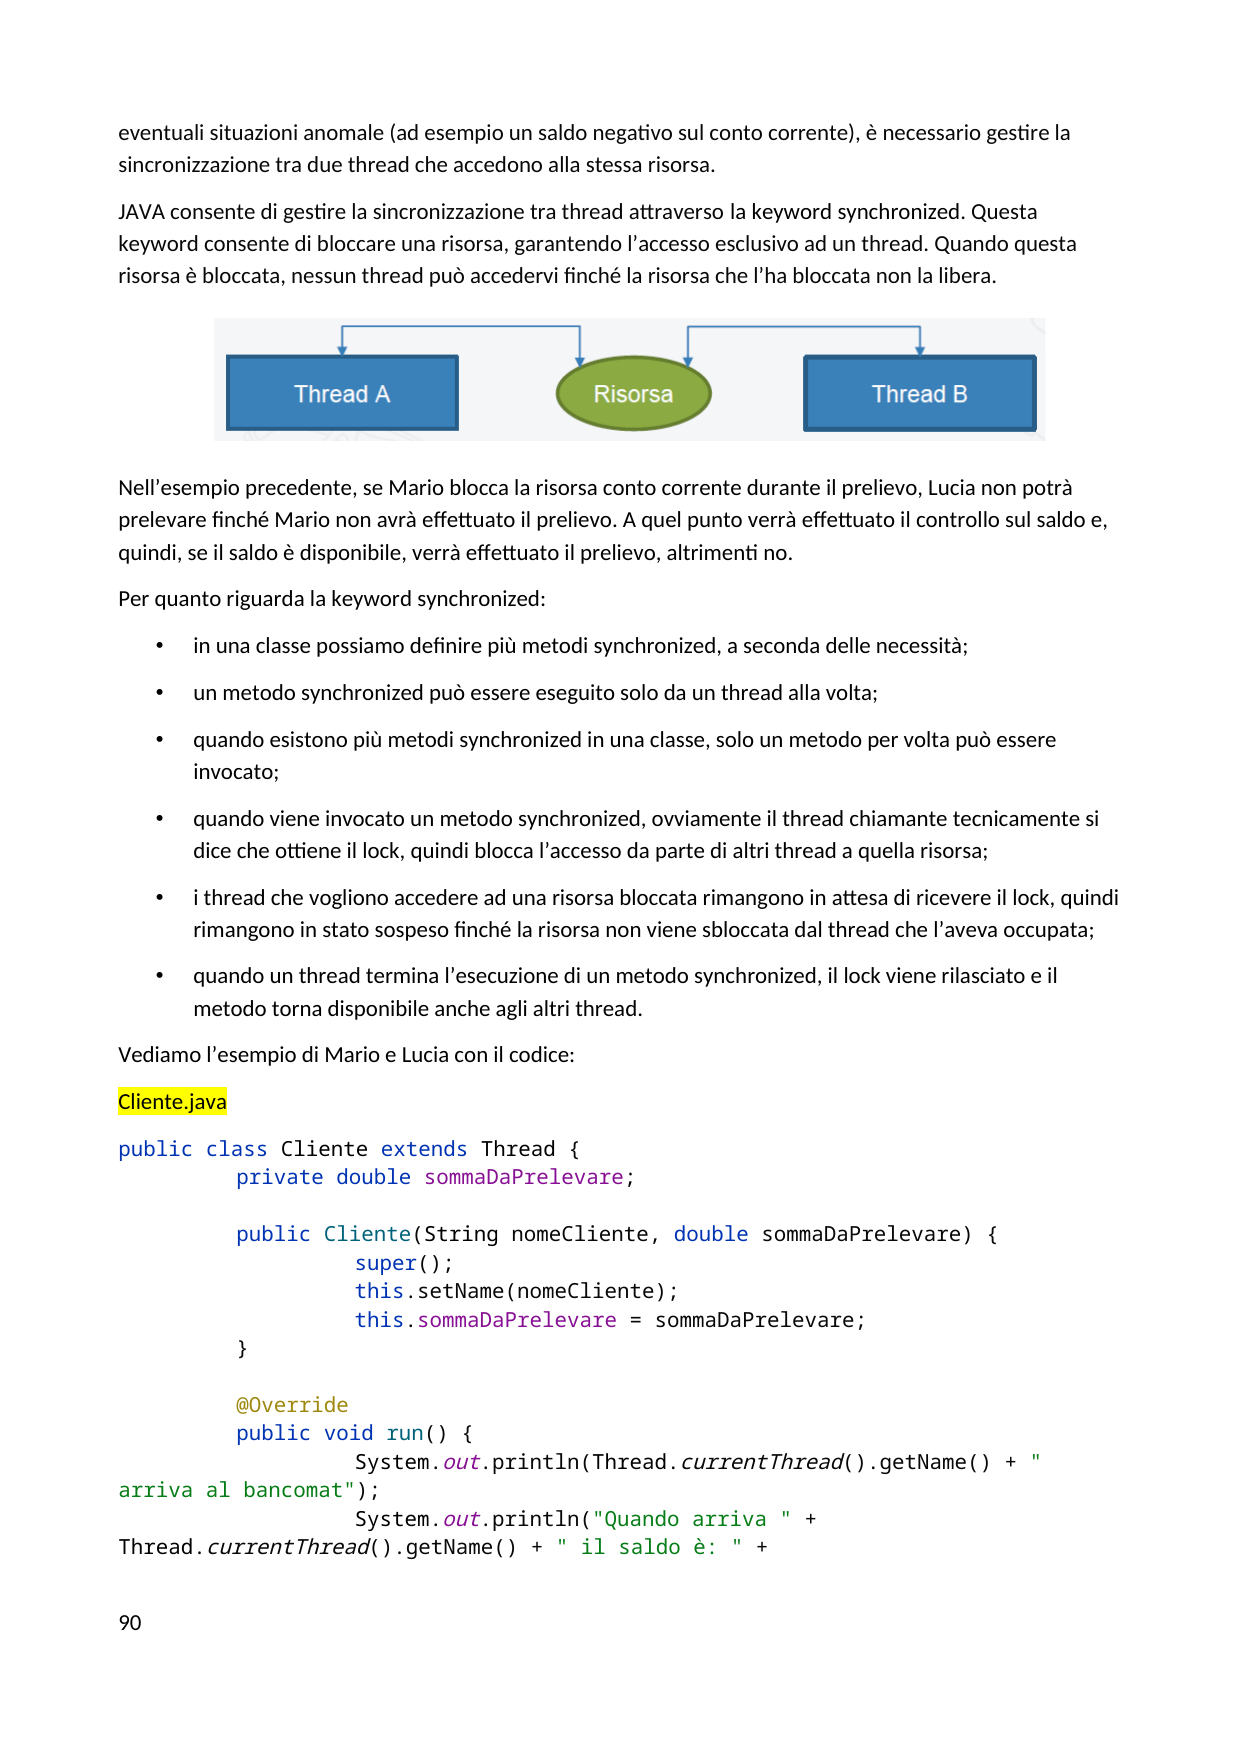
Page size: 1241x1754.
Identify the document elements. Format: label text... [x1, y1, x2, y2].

list quando esistono più metodi synchronized in una classe, solo un metodo per volta può essere invocato; [156, 725, 1122, 785]
list in una classe possiamo definire più metodi synchronized, a seconda delle necessità; [156, 631, 1122, 659]
text Per quanto riguarda la keyword synchronized: [118, 584, 1122, 612]
text eventuali situazioni anomale (ad esempio un saldo negativo sul conto corrente), è necessario gestire la sincronizzazione tra due thread che accedono alla stessa risorsa. [118, 118, 1122, 178]
picture [214, 318, 1046, 441]
text Vediamo l’esempio di Mario e Lucia con il codice: [118, 1041, 1122, 1068]
text public class Cliente extends Thread { private double sommaDaPrelevare; public Cliente(String nomeCliente, double sommaDaPrelevare) { super(); this.setName(nomeCliente); this.sommaDaPrelevare = sommaDaPrelevare; } @Override public void run() { System.out.println(Thread.currentThread().getName() + " arriva al bancomat"); System.out.println("Quando arriva " + Thread.currentThread().getName() + " il saldo è: " + [118, 1134, 1122, 1561]
list quando viene invocato un metodo synchronized, ovviamente il thread chiamante tecnicamente si dice che ottiene il lock, quindi blocca l’accesso da parte di altri thread a quella risorsa; [156, 804, 1122, 864]
list quando un thread termina l’esecuzione di un metodo synchronized, il lock viene rilasciato e il metodo torna disponibile anche agli altri thread. [156, 962, 1122, 1022]
text Nell’esempio precedente, se Mario blocca la risorsa conto corrente durante il prelievo, Lucia non potrà prelevare finché Mario non avrà effettuato il prelievo. A quel punto verrà effettuato il controllo sul saldo e, quindi, se il saldo è disponibile, verrà effettuato il prelievo, altrimenti no. [118, 473, 1122, 566]
text Cliente.java [118, 1087, 1122, 1115]
list i thread che vogliono accedere ad una risorsa bloccata rimangono in attesa di ricevere il lock, quindi rimangono in stato sospeso finché la risorsa non viene sbloccata dal thread che l’aveva occupata; [156, 883, 1122, 943]
text JAVA consente di gestire la sincronizzazione tra thread attraverso la keyword synchronized. Questa keyword consente di bloccare una risorsa, garantendo l’accesso esclusivo ad un thread. Quando questa risorsa è bloccata, nessun thread può accedervi finché la risorsa che l’ha bloccata non la libera. [118, 197, 1122, 289]
list un metodo synchronized può essere eseguito solo da un thread alla volta; [156, 678, 1122, 706]
